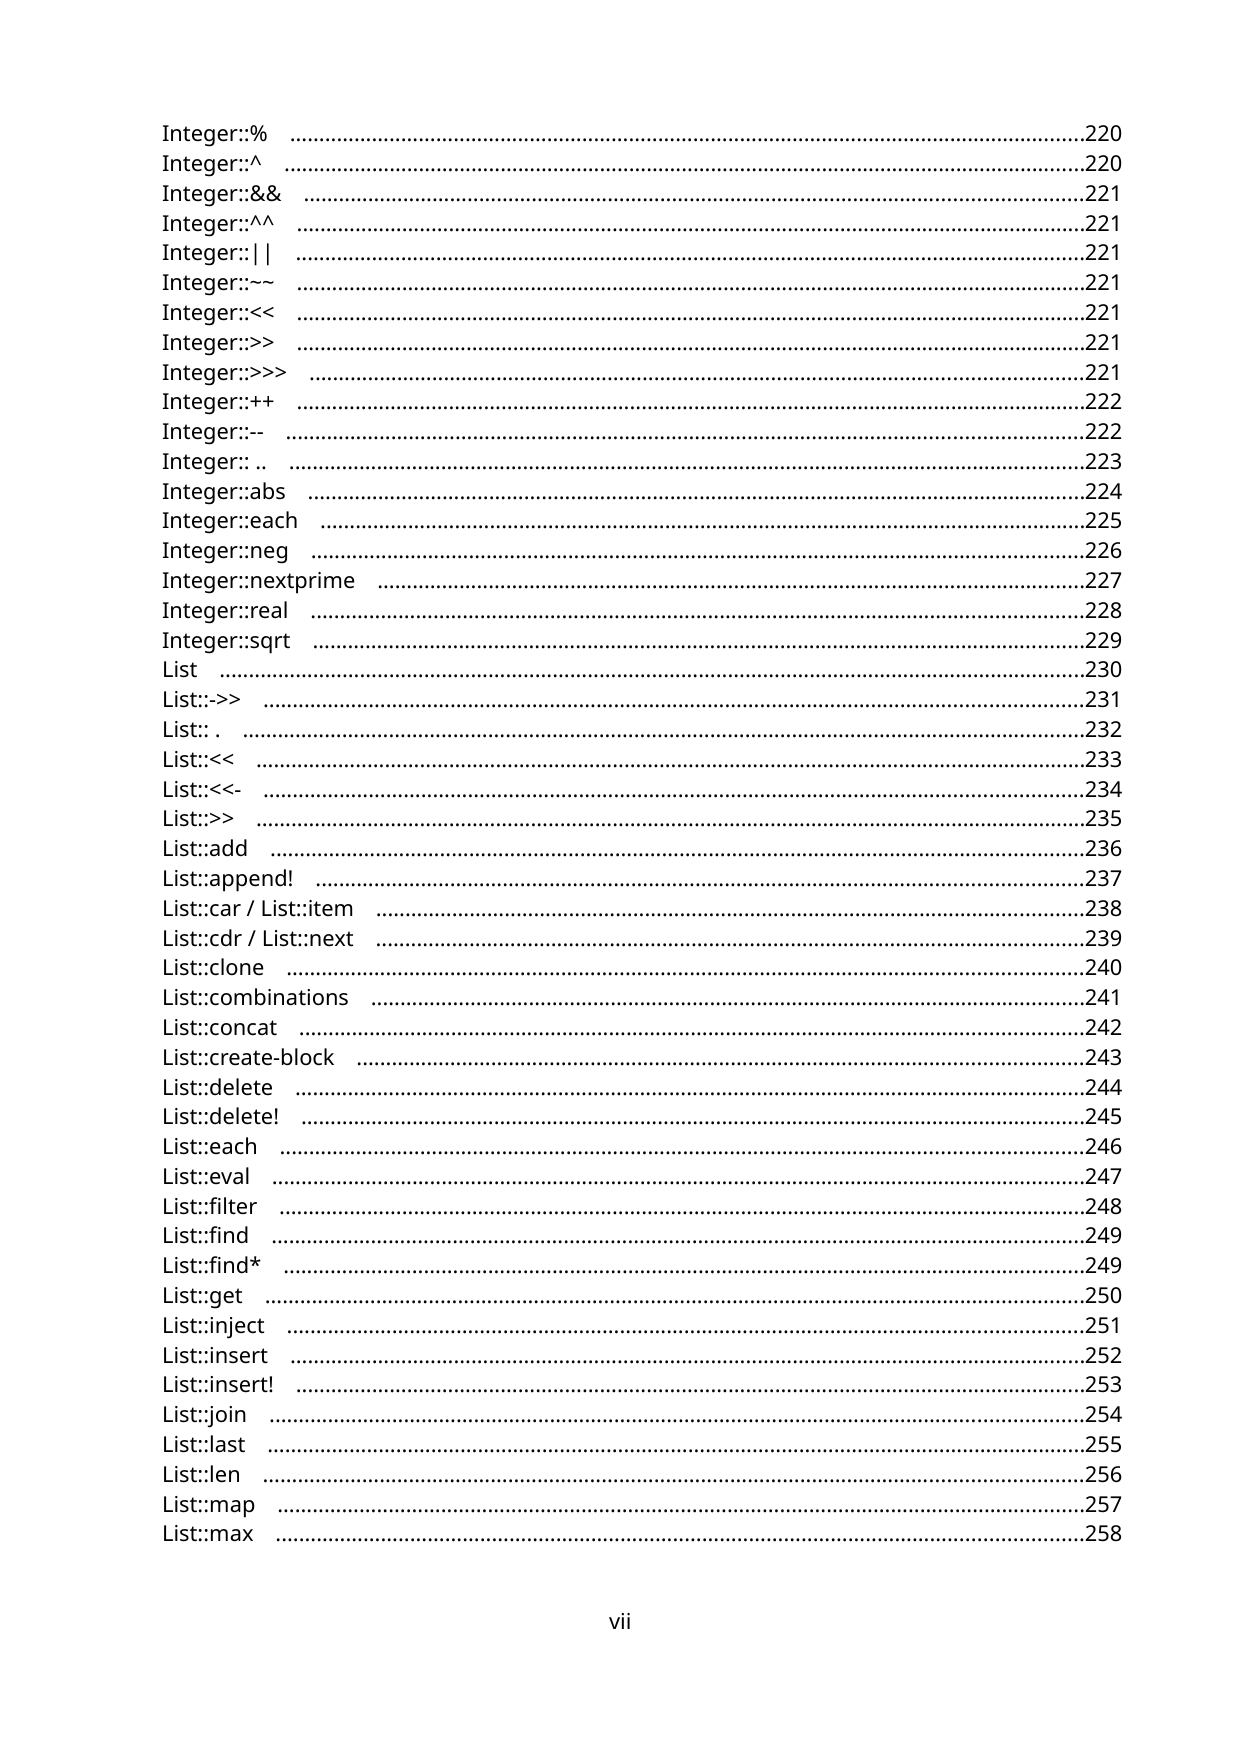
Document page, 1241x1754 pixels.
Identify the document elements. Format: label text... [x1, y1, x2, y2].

text Integer::each 225 [162, 505, 1122, 535]
text Integer::neg 226 [162, 535, 1122, 565]
text List::last 255 [162, 1429, 1122, 1459]
text Integer::<< 221 [162, 297, 1122, 327]
text Integer::^^ 221 [162, 207, 1122, 237]
text List::delete 244 [162, 1071, 1122, 1101]
text List::combinations 241 [162, 982, 1122, 1012]
text List::<< 233 [162, 744, 1122, 773]
text Integer::>>> 221 [162, 356, 1122, 386]
text List::join 254 [162, 1399, 1122, 1429]
text List::delete! 245 [162, 1101, 1122, 1131]
text List::len 256 [162, 1459, 1122, 1488]
text List::eval 247 [162, 1161, 1122, 1191]
text List::add 236 [162, 833, 1122, 863]
text Integer::>> 221 [162, 327, 1122, 356]
text List::find 249 [162, 1220, 1122, 1250]
text List::create-block 243 [162, 1042, 1122, 1071]
text Integer::nextprime 227 [162, 565, 1122, 595]
text Integer::^ 220 [162, 148, 1122, 178]
text Integer::sqrt 229 [162, 624, 1122, 654]
text Integer::% 220 [162, 118, 1122, 148]
text List::concat 242 [162, 1012, 1122, 1042]
text List::max 258 [162, 1518, 1122, 1548]
text Integer::~~ 221 [162, 267, 1122, 297]
text Integer:: .. 223 [162, 446, 1122, 476]
text Integer::-- 222 [162, 416, 1122, 446]
text List::insert! 253 [162, 1369, 1122, 1399]
text List:: . 232 [162, 714, 1122, 744]
text Integer::|| 221 [162, 237, 1122, 267]
text List::inject 251 [162, 1310, 1122, 1339]
text List::get 250 [162, 1280, 1122, 1310]
text List::<<- 234 [162, 773, 1122, 803]
text List::clone 240 [162, 952, 1122, 982]
text List::filter 248 [162, 1191, 1122, 1220]
text List 230 [162, 654, 1122, 684]
text List::map 257 [162, 1488, 1122, 1518]
text List::find* 249 [162, 1250, 1122, 1280]
text Integer::real 228 [162, 595, 1122, 624]
text List::cdr / List::next 239 [162, 922, 1122, 952]
text List::insert 252 [162, 1339, 1122, 1369]
text List::each 246 [162, 1131, 1122, 1161]
text Integer::abs 224 [162, 476, 1122, 505]
text List::car / List::item 238 [162, 893, 1122, 922]
text List::append! 237 [162, 863, 1122, 893]
text Integer::++ 222 [162, 386, 1122, 416]
text List::>> 235 [162, 803, 1122, 833]
text List::->> 231 [162, 684, 1122, 714]
text Integer::&& 221 [162, 178, 1122, 207]
